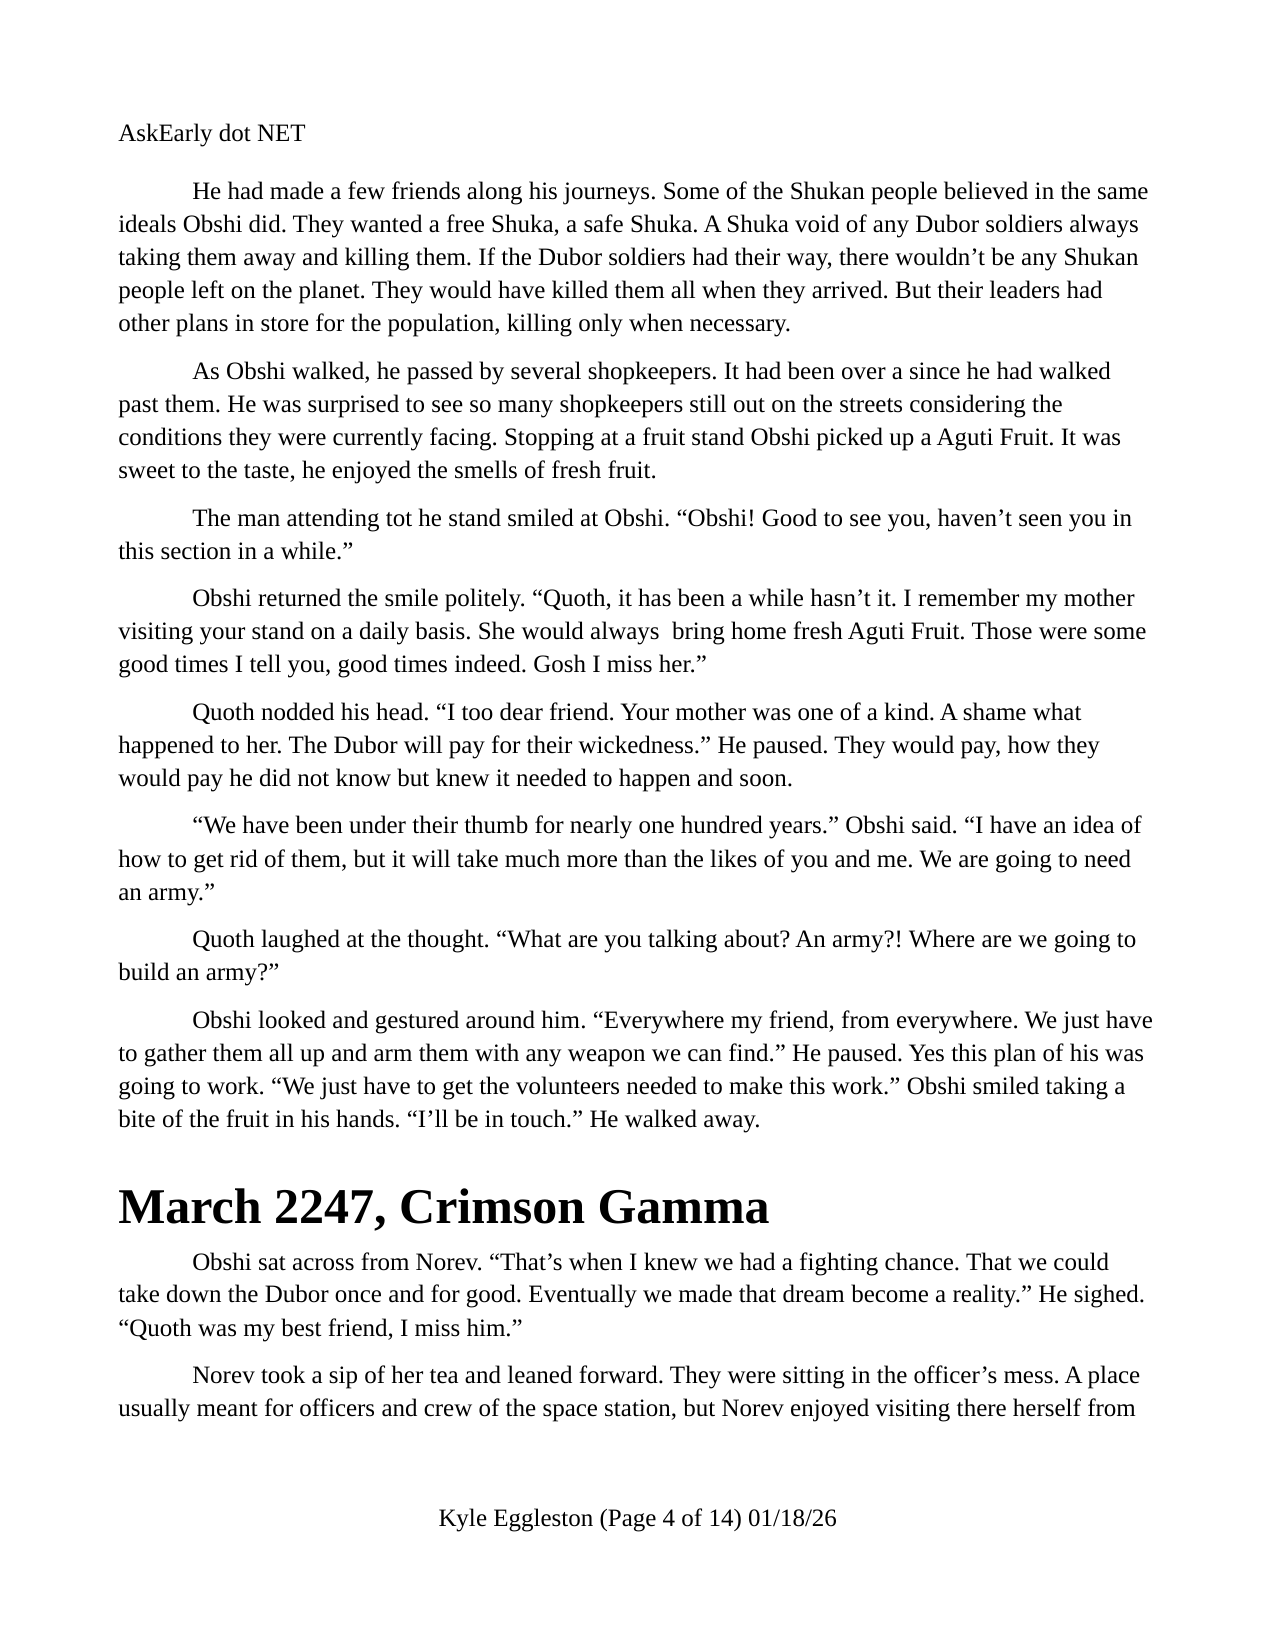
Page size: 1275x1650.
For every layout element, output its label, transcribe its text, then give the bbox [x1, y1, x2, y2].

subtitle March 2247, Crimson Gamma [118, 1177, 1157, 1234]
text He had made a few friends along his journeys. Some of the Shukan people believed in the same ideals Obshi did. They wanted a free Shuka, a safe Shuka. A Shuka void of any Dubor soldiers always taking them away and killing them. If the Dubor soldiers had their way, there wouldn’t be any Shukan people left on the planet. They would have killed them all when they arrived. But their leaders had other plans in store for the population, killing only when necessary. [118, 176, 1157, 337]
text “We have been under their thumb for nearly one hundred years.” Obshi said. “I have an idea of how to get rid of them, but it will take much more than the likes of you and me. We are going to need an army.” [118, 811, 1157, 905]
text The man attending tot he stand smiled at Obshi. “Obshi! Good to see you, haven’t seen you in this section in a while.” [118, 503, 1157, 564]
text Obshi sat across from Norev. “That’s when I knew we had a fighting chance. That we could take down the Dubor once and for good. Eventually we made that dream become a reality.” He sighed. “Quoth was my best friend, I miss him.” [118, 1247, 1157, 1341]
text Quoth laughed at the thought. “What are you talking about? An army?! Where are we going to build an army?” [118, 924, 1157, 986]
text Obshi looked and gestured around him. “Everywhere my friend, from everywhere. We just have to gather them all up and arm them with any weapon we can find.” He paused. Yes this plan of his was going to work. “We just have to get the volunteers needed to make this work.” Obshi smiled taking a bite of the fruit in his hands. “I’ll be in touch.” He walked away. [118, 1005, 1157, 1133]
text Norev took a sip of her tea and leaned forward. They were sitting in the officer’s mess. A place usually meant for officers and crew of the space station, but Norev enjoyed visiting there herself from [118, 1360, 1157, 1422]
text As Obshi walked, he passed by several shopkeepers. It had been over a since he had walked past them. He was surprised to see so many shopkeepers still out on the streets considering the conditions they were currently facing. Stopping at a fruit stand Obshi picked up a Aguti Fruit. It was sweet to the taste, he enjoyed the smells of fresh fruit. [118, 356, 1157, 484]
text Obshi returned the smile politely. “Quoth, it has been a while hasn’t it. I remember my mother visiting your stand on a daily basis. She would always bring home fresh Aguti Fruit. Those were some good times I tell you, good times indeed. Gosh I miss her.” [118, 583, 1157, 678]
text Quoth nodded his head. “I too dear friend. Your mother was one of a kind. A shame what happened to her. The Dubor will pay for their wickedness.” He paused. They would pay, how they would pay he did not know but knew it needed to happen and soon. [118, 697, 1157, 792]
